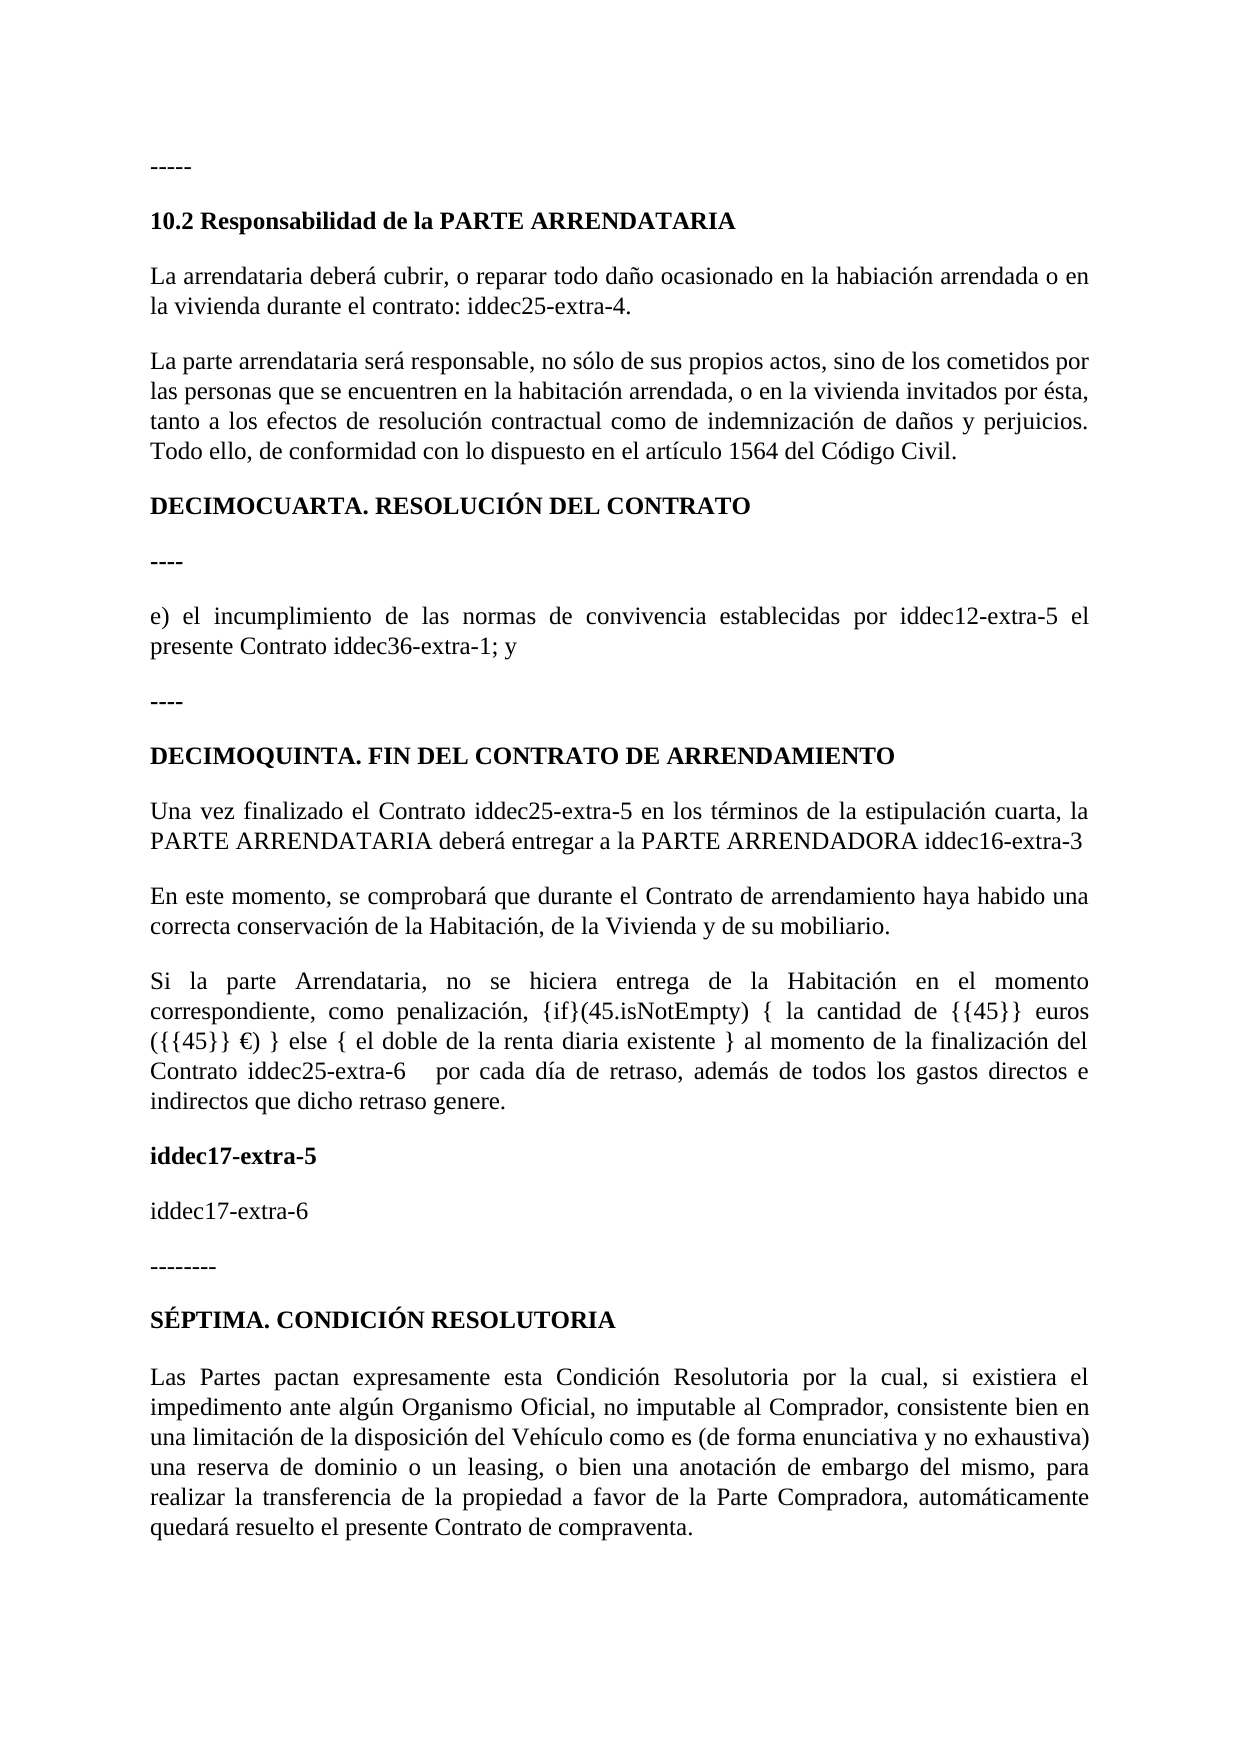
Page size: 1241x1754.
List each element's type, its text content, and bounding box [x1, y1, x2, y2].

text iddec17-extra-5 [150, 1140, 1090, 1170]
text La arrendataria deberá cubrir, o reparar todo daño ocasionado en la habiación arrendada o en la vivienda durante el contrato: iddec25-extra-4. [150, 260, 1090, 320]
text 10.2 Responsabilidad de la PARTE ARRENDATARIA [150, 205, 1090, 235]
text iddec17-extra-6 [150, 1195, 1090, 1225]
text e) el incumplimiento de las normas de convivencia establecidas por iddec12-extra-5 el presente Contrato iddec36-extra-1; y [150, 600, 1090, 660]
text Si la parte Arrendataria, no se hiciera entrega de la Habitación en el momento correspondiente, como penalización, {if}(45.isNotEmpty) { la cantidad de {{45}} euros ({{45}} €) } else { el doble de la renta diaria existente } al momento de la finalización del Contrato iddec25-extra-6 por cada día de retraso, además de todos los gastos directos e indirectos que dicho retraso genere. [150, 965, 1090, 1115]
text DECIMOCUARTA. RESOLUCIÓN DEL CONTRATO [150, 490, 1090, 520]
text SÉPTIMA. CONDICIÓN RESOLUTORIA [150, 1305, 1090, 1334]
text En este momento, se comprobará que durante el Contrato de arrendamiento haya habido una correcta conservación de la Habitación, de la Vivienda y de su mobiliario. [150, 880, 1090, 940]
text La parte arrendataria será responsable, no sólo de sus propios actos, sino de los cometidos por las personas que se encuentren en la habitación arrendada, o en la vivienda invitados por ésta, tanto a los efectos de resolución contractual como de indemnización de daños y perjuicios. Todo ello, de conformidad con lo dispuesto en el artículo 1564 del Código Civil. [150, 345, 1090, 465]
text Una vez finalizado el Contrato iddec25-extra-5 en los términos de la estipulación cuarta, la PARTE ARRENDATARIA deberá entregar a la PARTE ARRENDADORA iddec16-extra-3 [150, 795, 1090, 855]
text DECIMOQUINTA. FIN DEL CONTRATO DE ARRENDAMIENTO [150, 740, 1090, 770]
text ---- [150, 685, 1090, 715]
text ----- [150, 150, 1090, 180]
text Las Partes pactan expresamente esta Condición Resolutoria por la cual, si existiera el impedimento ante algún Organismo Oficial, no imputable al Comprador, consistente bien en una limitación de la disposición del Vehículo como es (de forma enunciativa y no exhaustiva) una reserva de dominio o un leasing, o bien una anotación de embargo del mismo, para realizar la transferencia de la propiedad a favor de la Parte Compradora, automáticamente quedará resuelto el presente Contrato de compraventa. [150, 1361, 1090, 1541]
text ---- [150, 545, 1090, 575]
text -------- [150, 1250, 1090, 1280]
